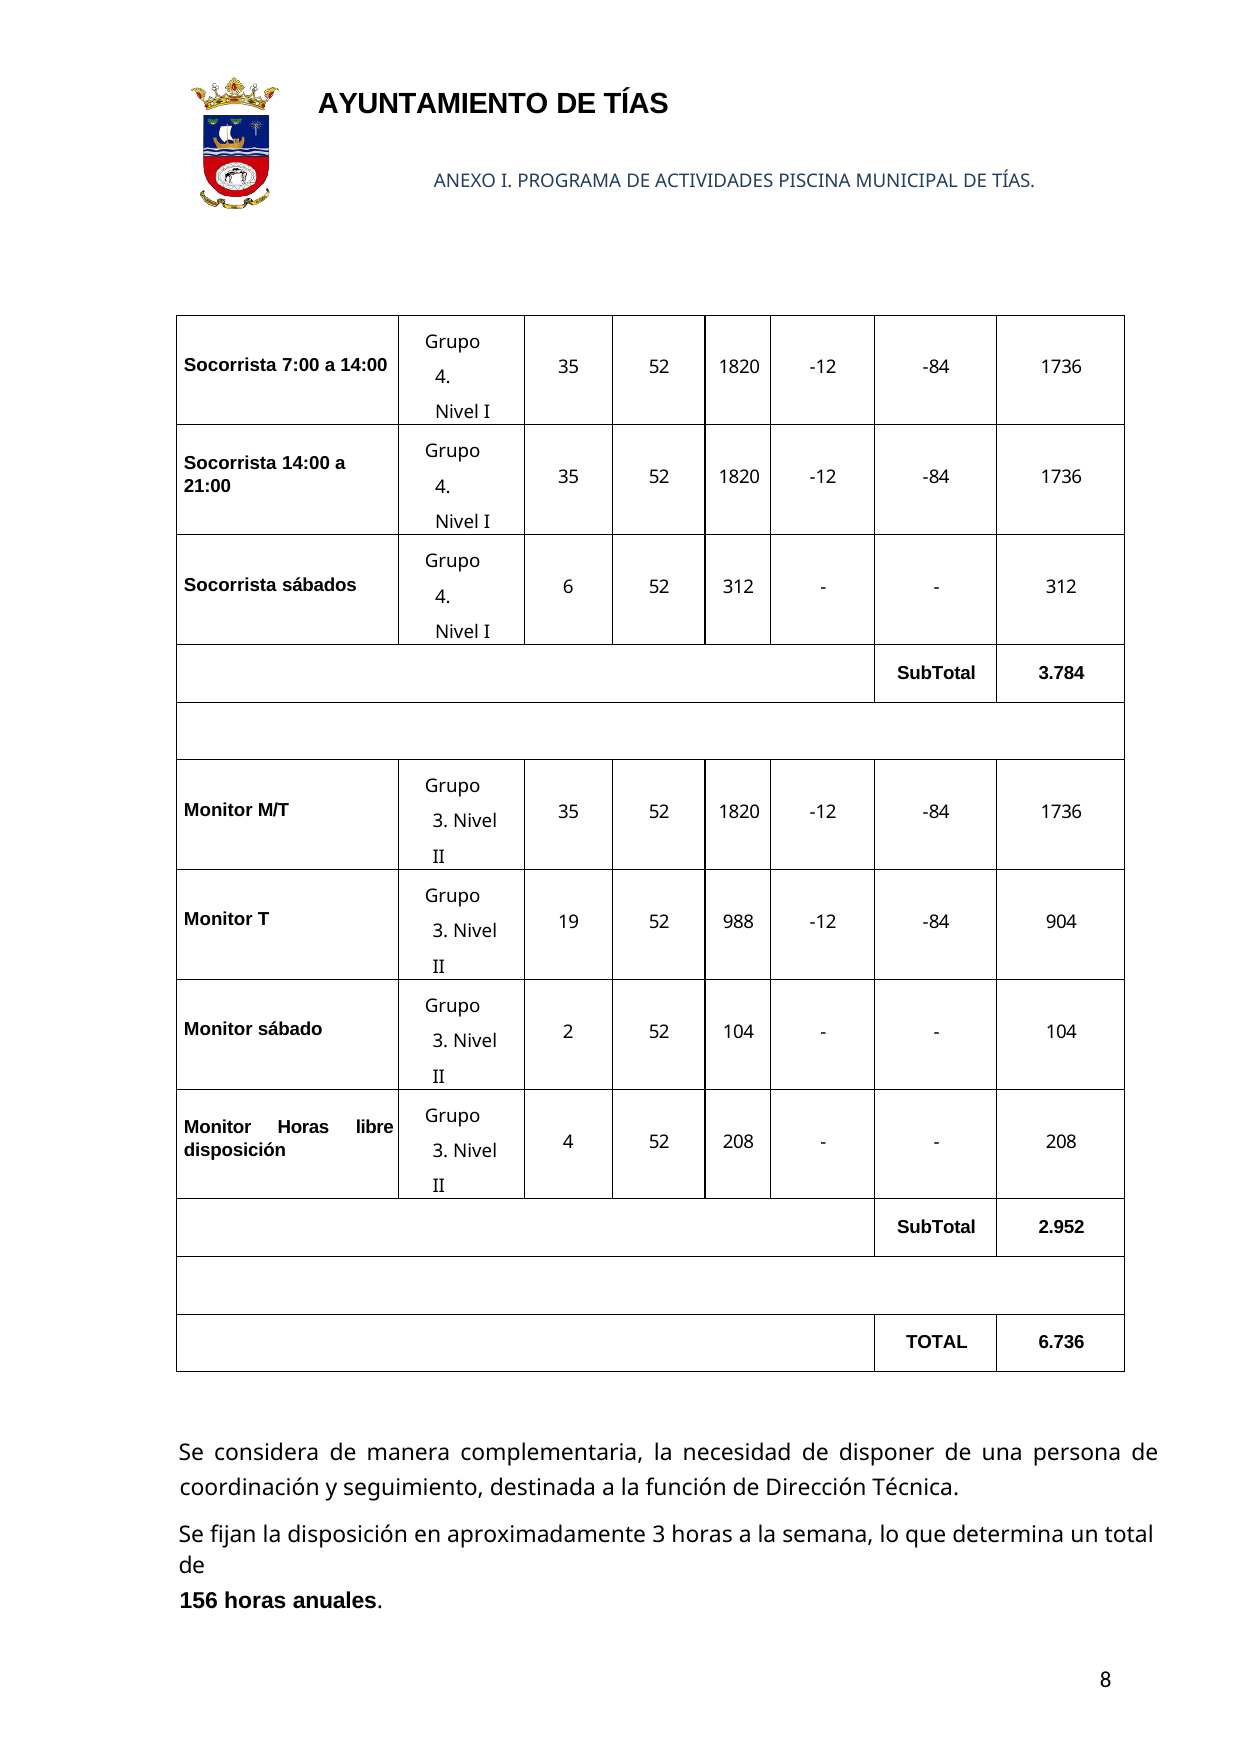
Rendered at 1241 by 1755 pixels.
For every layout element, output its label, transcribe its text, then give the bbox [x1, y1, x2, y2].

table_cell - [875, 535, 996, 644]
table_cell SubTotal [875, 1199, 996, 1256]
table_cell 208 [706, 1090, 770, 1198]
table_cell Grupo 3. Nivel II [399, 870, 524, 978]
table_cell -84 [875, 425, 996, 534]
table_cell Socorrista 14:00 a 21:00 [177, 425, 398, 534]
table_cell SubTotal [875, 645, 996, 702]
table_header Grupo 4. Nivel I [399, 316, 524, 424]
table_cell - [771, 1090, 874, 1198]
table_cell - [875, 980, 996, 1088]
table_cell - [771, 535, 874, 644]
table_cell Monitor sábado [177, 980, 398, 1088]
table_cell 6 [525, 535, 612, 644]
table_cell 52 [613, 535, 704, 644]
table_header 1736 [997, 316, 1124, 424]
table_header 35 [525, 316, 612, 424]
table_cell 1820 [706, 760, 770, 869]
table_header 52 [613, 316, 704, 424]
table_cell [177, 1199, 874, 1256]
table_cell Socorrista sábados [177, 535, 398, 644]
table_cell Grupo 3. Nivel II [399, 1090, 524, 1198]
table_cell 208 [997, 1090, 1124, 1198]
table_cell 52 [613, 870, 704, 978]
table_cell -84 [875, 870, 996, 978]
table_cell TOTAL [875, 1315, 996, 1371]
table_header Socorrista 7:00 a 14:00 [177, 316, 398, 424]
table_cell 104 [997, 980, 1124, 1088]
table_cell 2 [525, 980, 612, 1088]
table_cell 1820 [706, 425, 770, 534]
table_cell 312 [997, 535, 1124, 644]
table_header -84 [875, 316, 996, 424]
table_cell 1736 [997, 425, 1124, 534]
table_cell [177, 645, 874, 702]
table_cell [177, 1315, 874, 1371]
table_cell 1736 [997, 760, 1124, 869]
table_cell -12 [771, 425, 874, 534]
text Se considera de manera complementaria, la necesidad de disponer de una persona de coordinación y seguimiento, destinada a la función de Dirección Técnica. [178, 1436, 1167, 1502]
table_cell Monitor Horas libre disposición [177, 1090, 398, 1198]
table_header 1820 [706, 316, 770, 424]
table_cell 988 [706, 870, 770, 978]
table_cell 3.784 [997, 645, 1124, 702]
table_cell 4 [525, 1090, 612, 1198]
table_cell -12 [771, 870, 874, 978]
table_cell 312 [706, 535, 770, 644]
table_cell Grupo 4. Nivel I [399, 425, 524, 534]
table_header -12 [771, 316, 874, 424]
table_cell Grupo 3. Nivel II [399, 760, 524, 869]
table_cell -84 [875, 760, 996, 869]
table_cell 52 [613, 425, 704, 534]
table_cell 19 [525, 870, 612, 978]
table_cell 35 [525, 425, 612, 534]
table_cell [177, 703, 1124, 759]
table_cell 2.952 [997, 1199, 1124, 1256]
table_cell Monitor T [177, 870, 398, 978]
table_cell 104 [706, 980, 770, 1088]
table_cell [177, 1257, 1124, 1313]
table_cell 6.736 [997, 1315, 1124, 1371]
table_cell Grupo 3. Nivel II [399, 980, 524, 1088]
table_cell -12 [771, 760, 874, 869]
table_cell Grupo 4. Nivel I [399, 535, 524, 644]
table_cell 52 [613, 980, 704, 1088]
table_cell 904 [997, 870, 1124, 978]
table_cell Monitor M/T [177, 760, 398, 869]
table_cell 52 [613, 760, 704, 869]
text 156 horas anuales. [179, 1584, 1167, 1615]
table_cell 35 [525, 760, 612, 869]
text Se fijan la disposición en aproximadamente 3 horas a la semana, lo que determina un total de [178, 1518, 1167, 1581]
table_cell 52 [613, 1090, 704, 1198]
table_cell - [875, 1090, 996, 1198]
table_cell - [771, 980, 874, 1088]
